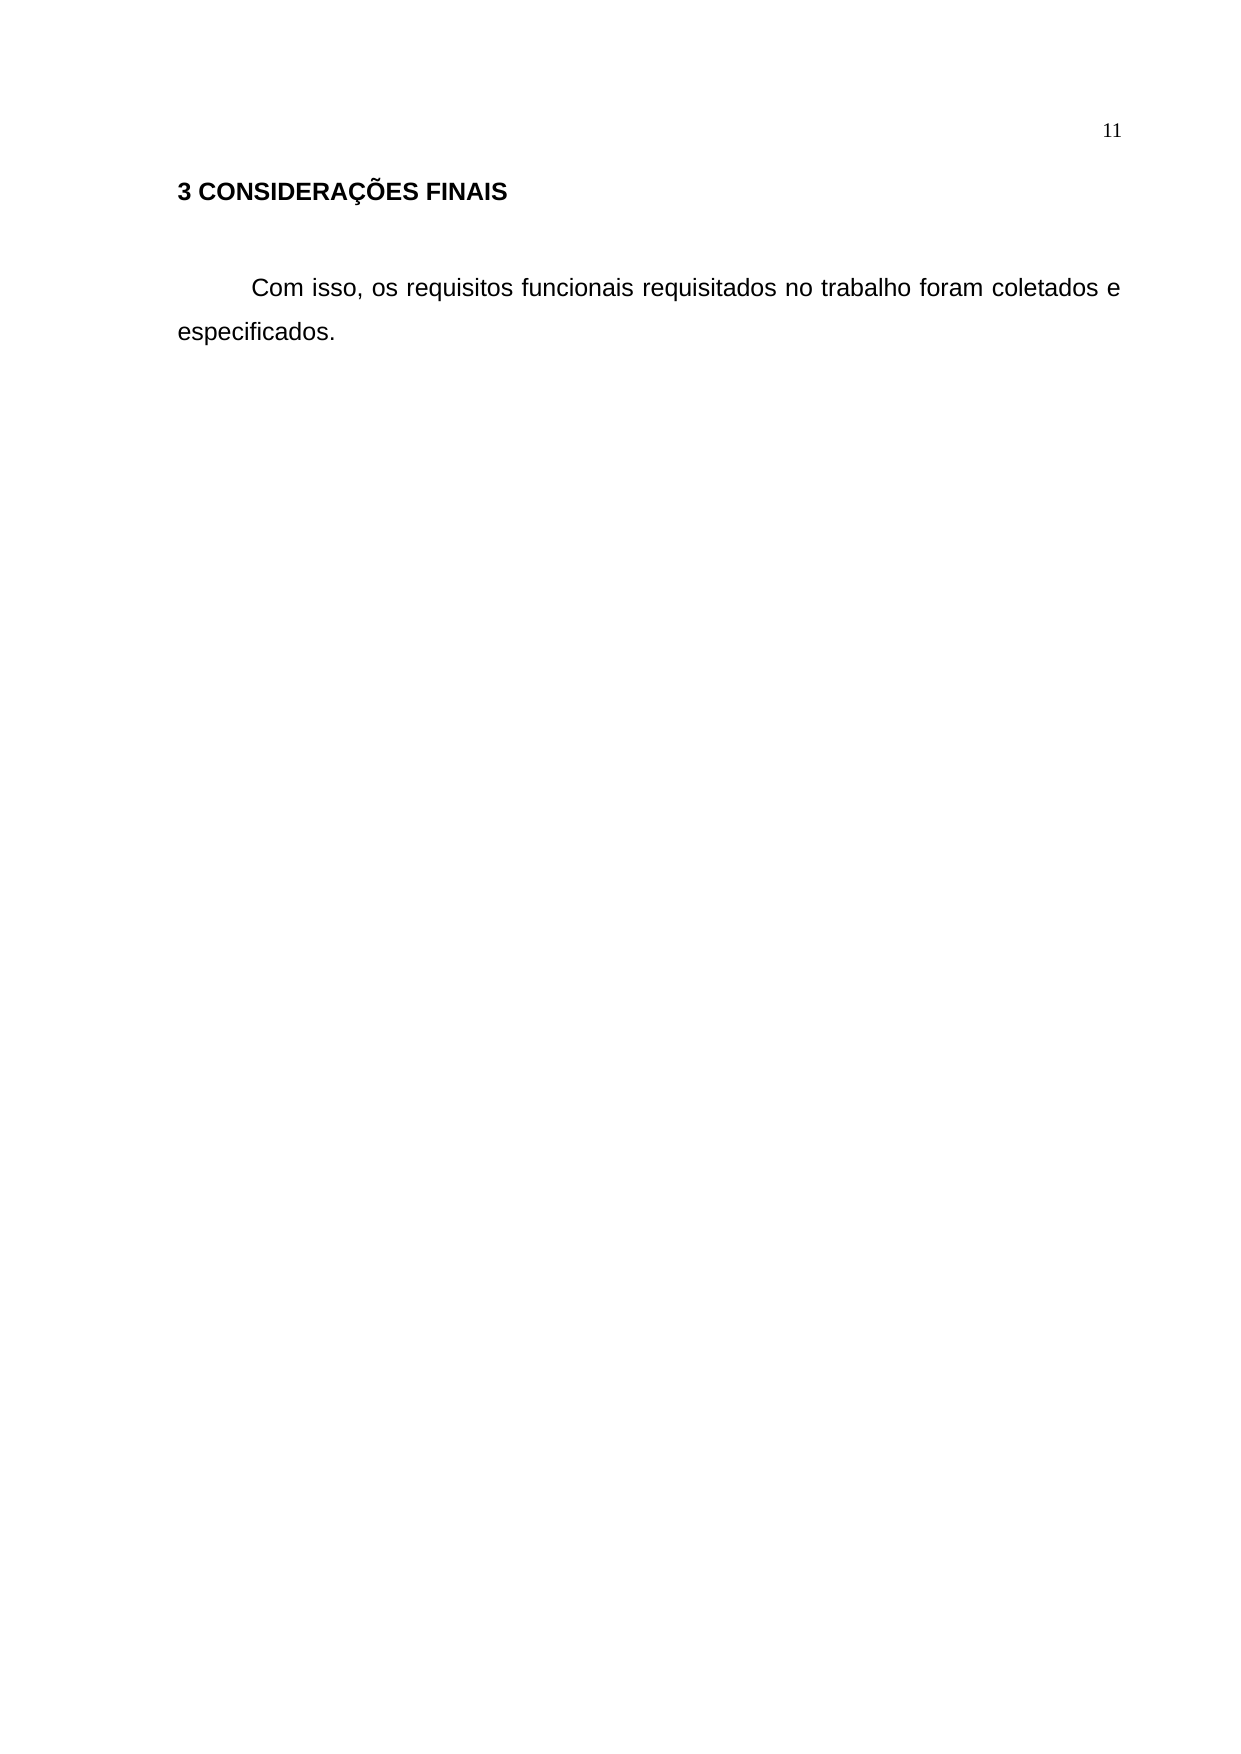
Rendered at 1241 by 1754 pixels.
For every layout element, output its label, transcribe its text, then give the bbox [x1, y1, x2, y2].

text Com isso, os requisitos funcionais requisitados no trabalho foram coletados e especificados. [177, 273, 1122, 345]
subtitle Considerações finais [177, 177, 1122, 206]
